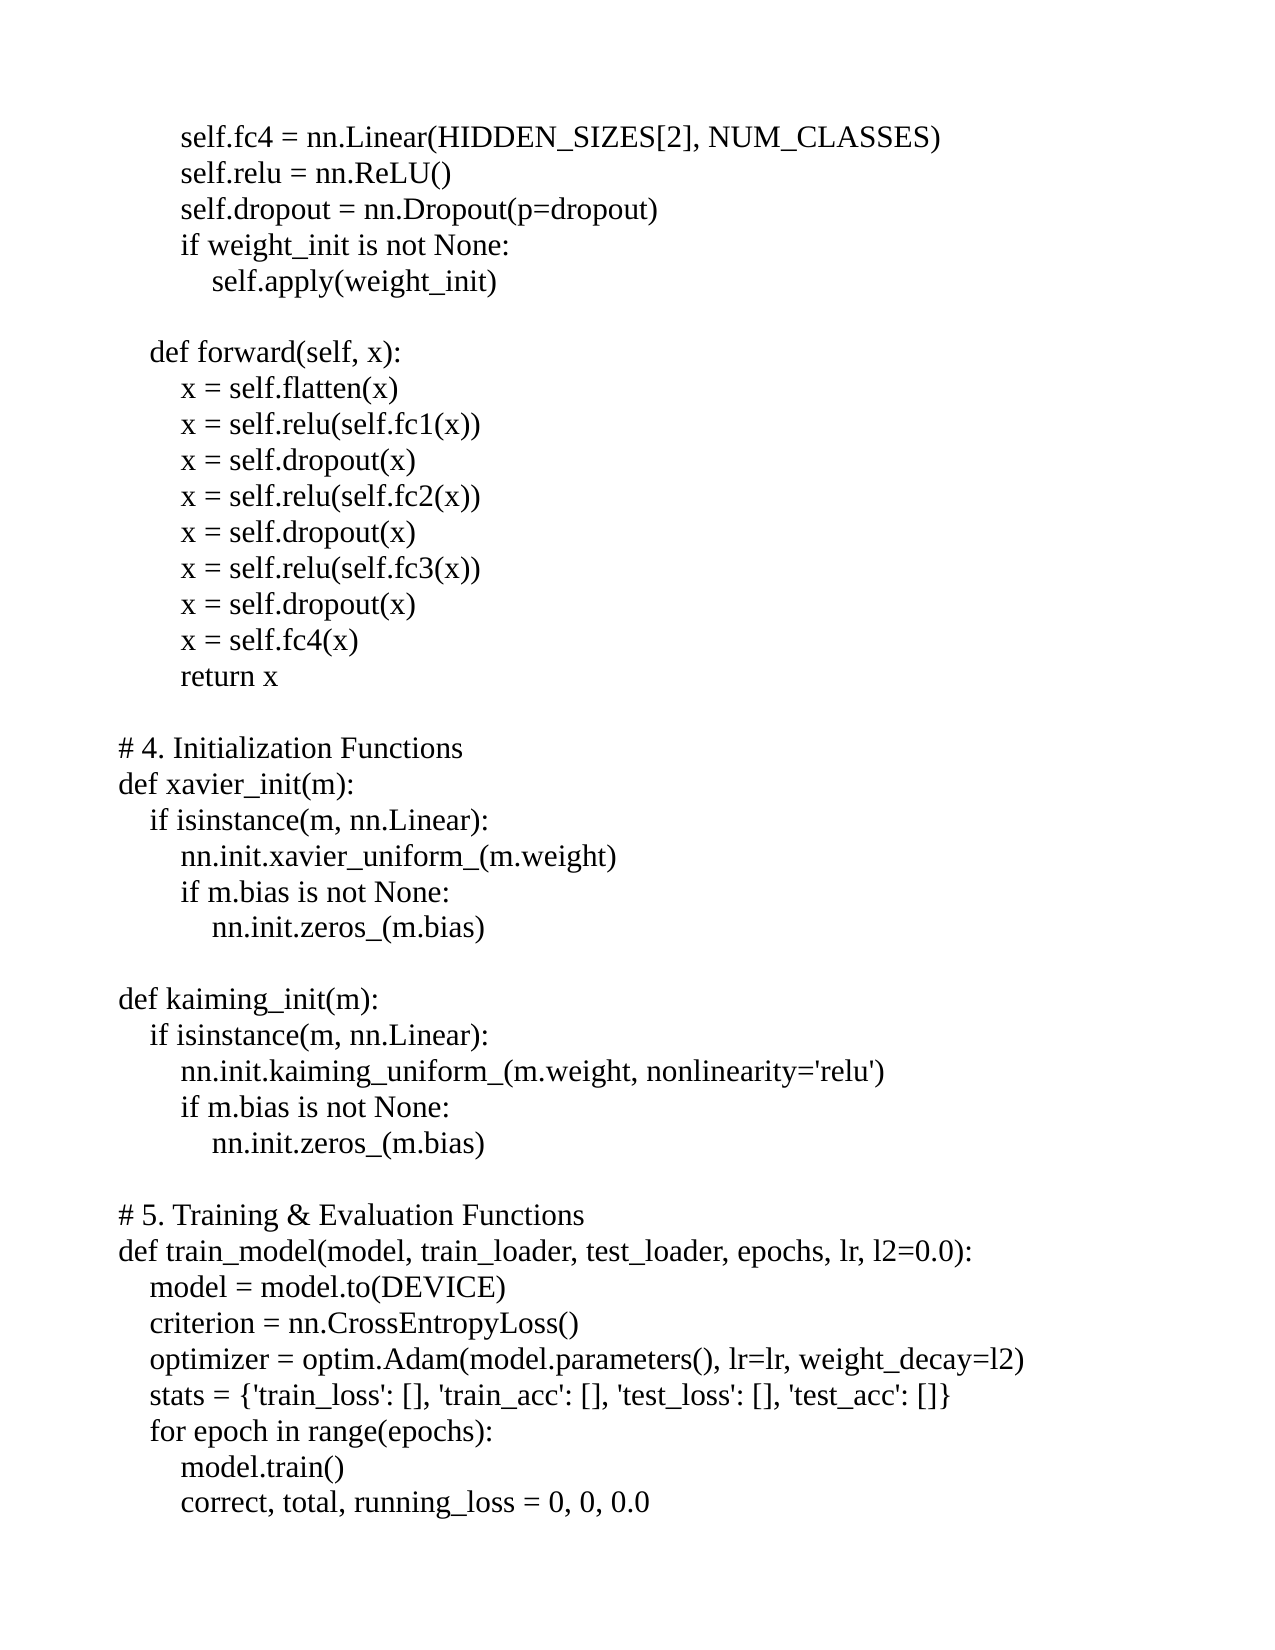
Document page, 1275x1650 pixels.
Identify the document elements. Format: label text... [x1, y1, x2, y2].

text nn.init.zeros_(m.bias) [118, 909, 1157, 945]
text return x [118, 657, 1157, 693]
text x = self.dropout(x) [118, 513, 1157, 549]
text criterion = nn.CrossEntropyLoss() [118, 1304, 1157, 1340]
text nn.init.kaiming_uniform_(m.weight, nonlinearity='relu') [118, 1052, 1157, 1088]
text self.apply(weight_init) [118, 262, 1157, 298]
text nn.init.xavier_uniform_(m.weight) [118, 837, 1157, 873]
text if m.bias is not None: [118, 873, 1157, 909]
text def forward(self, x): [118, 334, 1157, 370]
text def train_model(model, train_loader, test_loader, epochs, lr, l2=0.0): [118, 1232, 1157, 1268]
text # 5. Training & Evaluation Functions [118, 1196, 1157, 1232]
text if isinstance(m, nn.Linear): [118, 1017, 1157, 1052]
text nn.init.zeros_(m.bias) [118, 1124, 1157, 1160]
text x = self.dropout(x) [118, 585, 1157, 621]
text x = self.relu(self.fc1(x)) [118, 406, 1157, 442]
text for epoch in range(epochs): [118, 1412, 1157, 1448]
text self.relu = nn.ReLU() [118, 154, 1157, 190]
text if weight_init is not None: [118, 226, 1157, 262]
text if isinstance(m, nn.Linear): [118, 801, 1157, 837]
text correct, total, running_loss = 0, 0, 0.0 [118, 1484, 1157, 1520]
text model = model.to(DEVICE) [118, 1268, 1157, 1304]
text x = self.flatten(x) [118, 370, 1157, 406]
text def kaiming_init(m): [118, 981, 1157, 1017]
text self.dropout = nn.Dropout(p=dropout) [118, 190, 1157, 226]
text def xavier_init(m): [118, 765, 1157, 801]
text stats = {'train_loss': [], 'train_acc': [], 'test_loss': [], 'test_acc': []} [118, 1376, 1157, 1412]
text self.fc4 = nn.Linear(HIDDEN_SIZES[2], NUM_CLASSES) [118, 118, 1157, 154]
text optimizer = optim.Adam(model.parameters(), lr=lr, weight_decay=l2) [118, 1340, 1157, 1376]
text x = self.fc4(x) [118, 621, 1157, 657]
text x = self.relu(self.fc3(x)) [118, 549, 1157, 585]
text # 4. Initialization Functions [118, 729, 1157, 765]
text x = self.dropout(x) [118, 442, 1157, 477]
text x = self.relu(self.fc2(x)) [118, 477, 1157, 513]
text if m.bias is not None: [118, 1088, 1157, 1124]
text model.train() [118, 1448, 1157, 1484]
